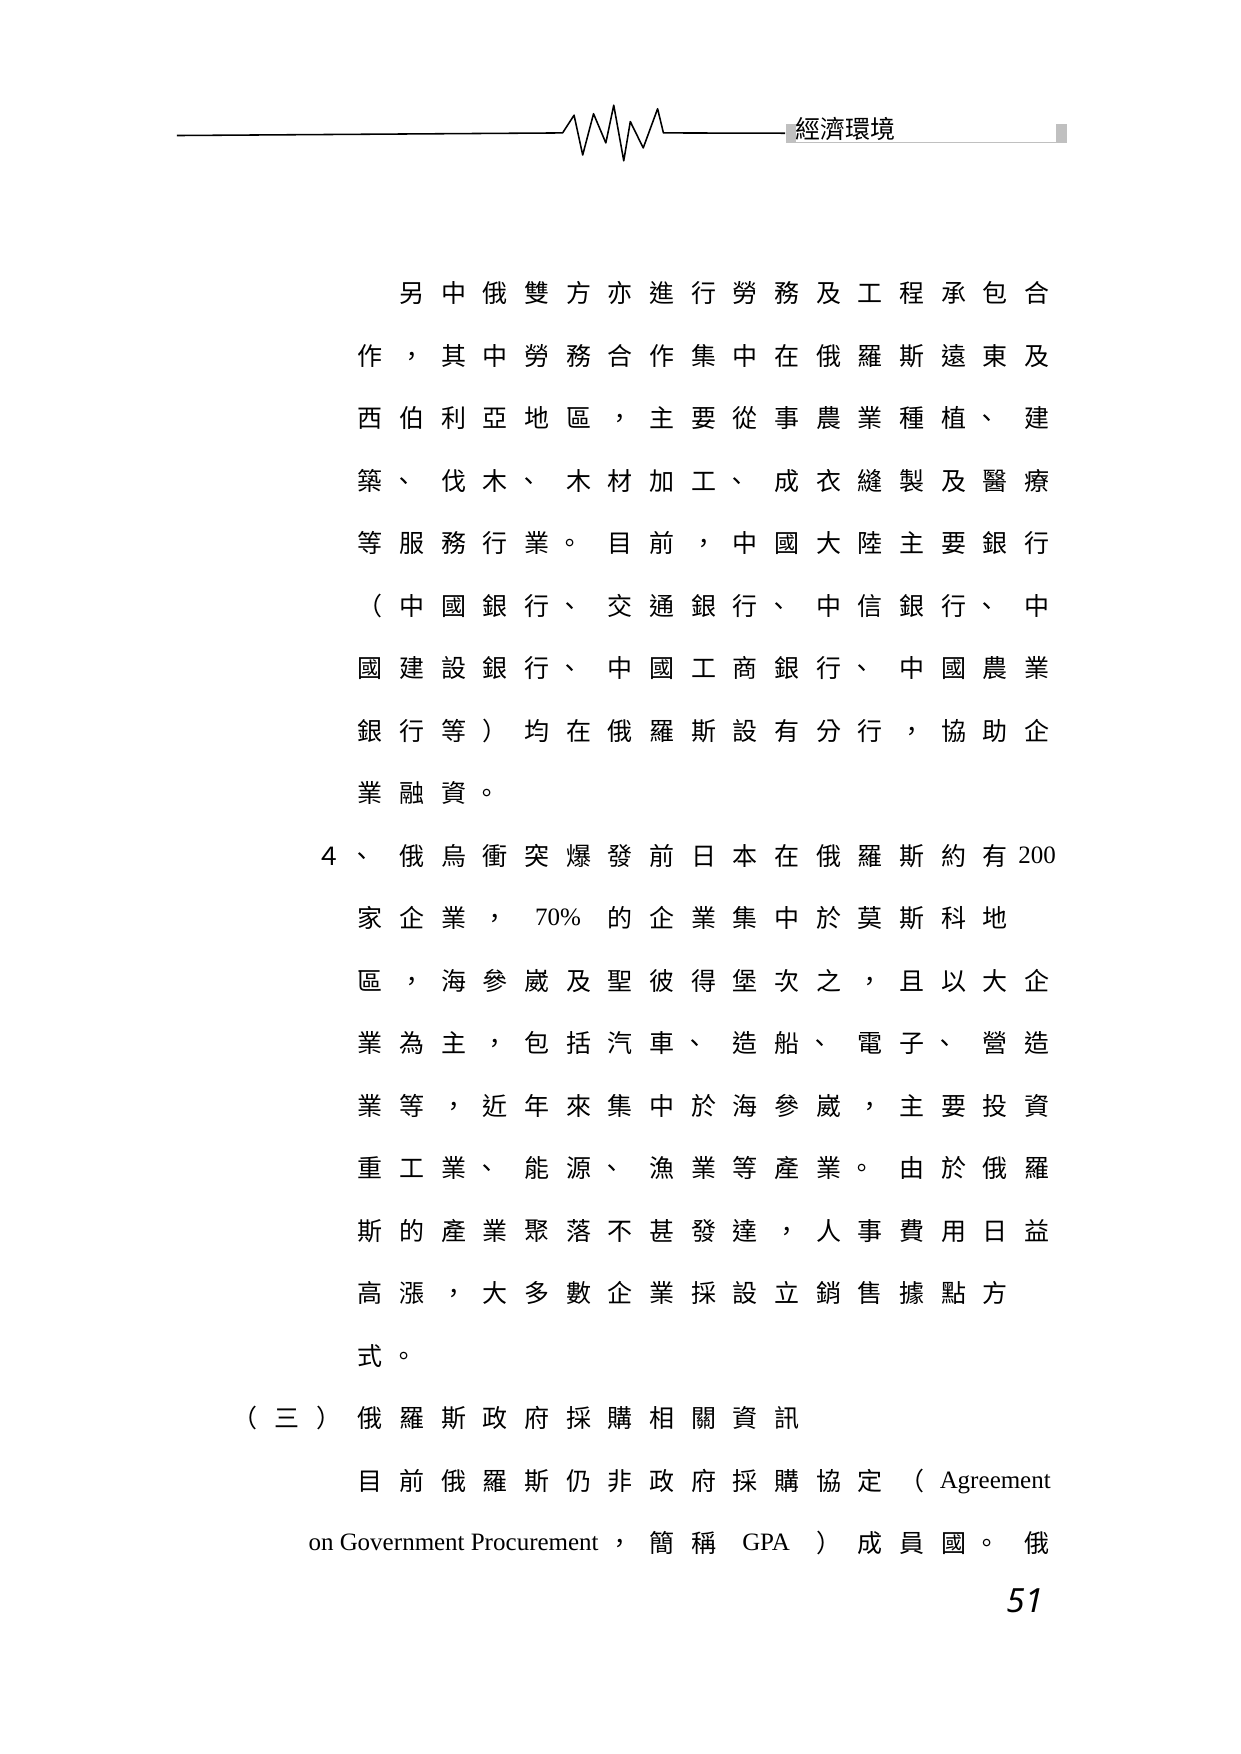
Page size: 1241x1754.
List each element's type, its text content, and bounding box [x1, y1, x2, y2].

text （三）俄羅斯政府採購相關資訊 [207, 1375, 1058, 1438]
text ４、俄烏衝突爆發前日本在俄羅斯約有200家企業，70%的企業集中於莫斯科地區，海參崴及聖彼得堡次之，且以大企業為主，包括汽車、造船、電子、營造業等，近年來集中於海參崴，主要投資重工業、能源、漁業等產業。由於俄羅斯的產業聚落不甚發達，人事費用日益高漲，大多數企業採設立銷售據點方式。 [281, 813, 1058, 1375]
text 目前俄羅斯仍非政府採購協定（Agreement on Government Procurement，簡稱GPA）成員國。俄 [281, 1438, 1058, 1563]
text 另中俄雙方亦進行勞務及工程承包合作，其中勞務合作集中在俄羅斯遠東及西伯利亞地區，主要從事農業種植、建築、伐木、木材加工、成衣縫製及醫療等服務行業。目前，中國大陸主要銀行（中國銀行、交通銀行、中信銀行、中國建設銀行、中國工商銀行、中國農業銀行等）均在俄羅斯設有分行，協助企業融資。 [330, 250, 1058, 813]
